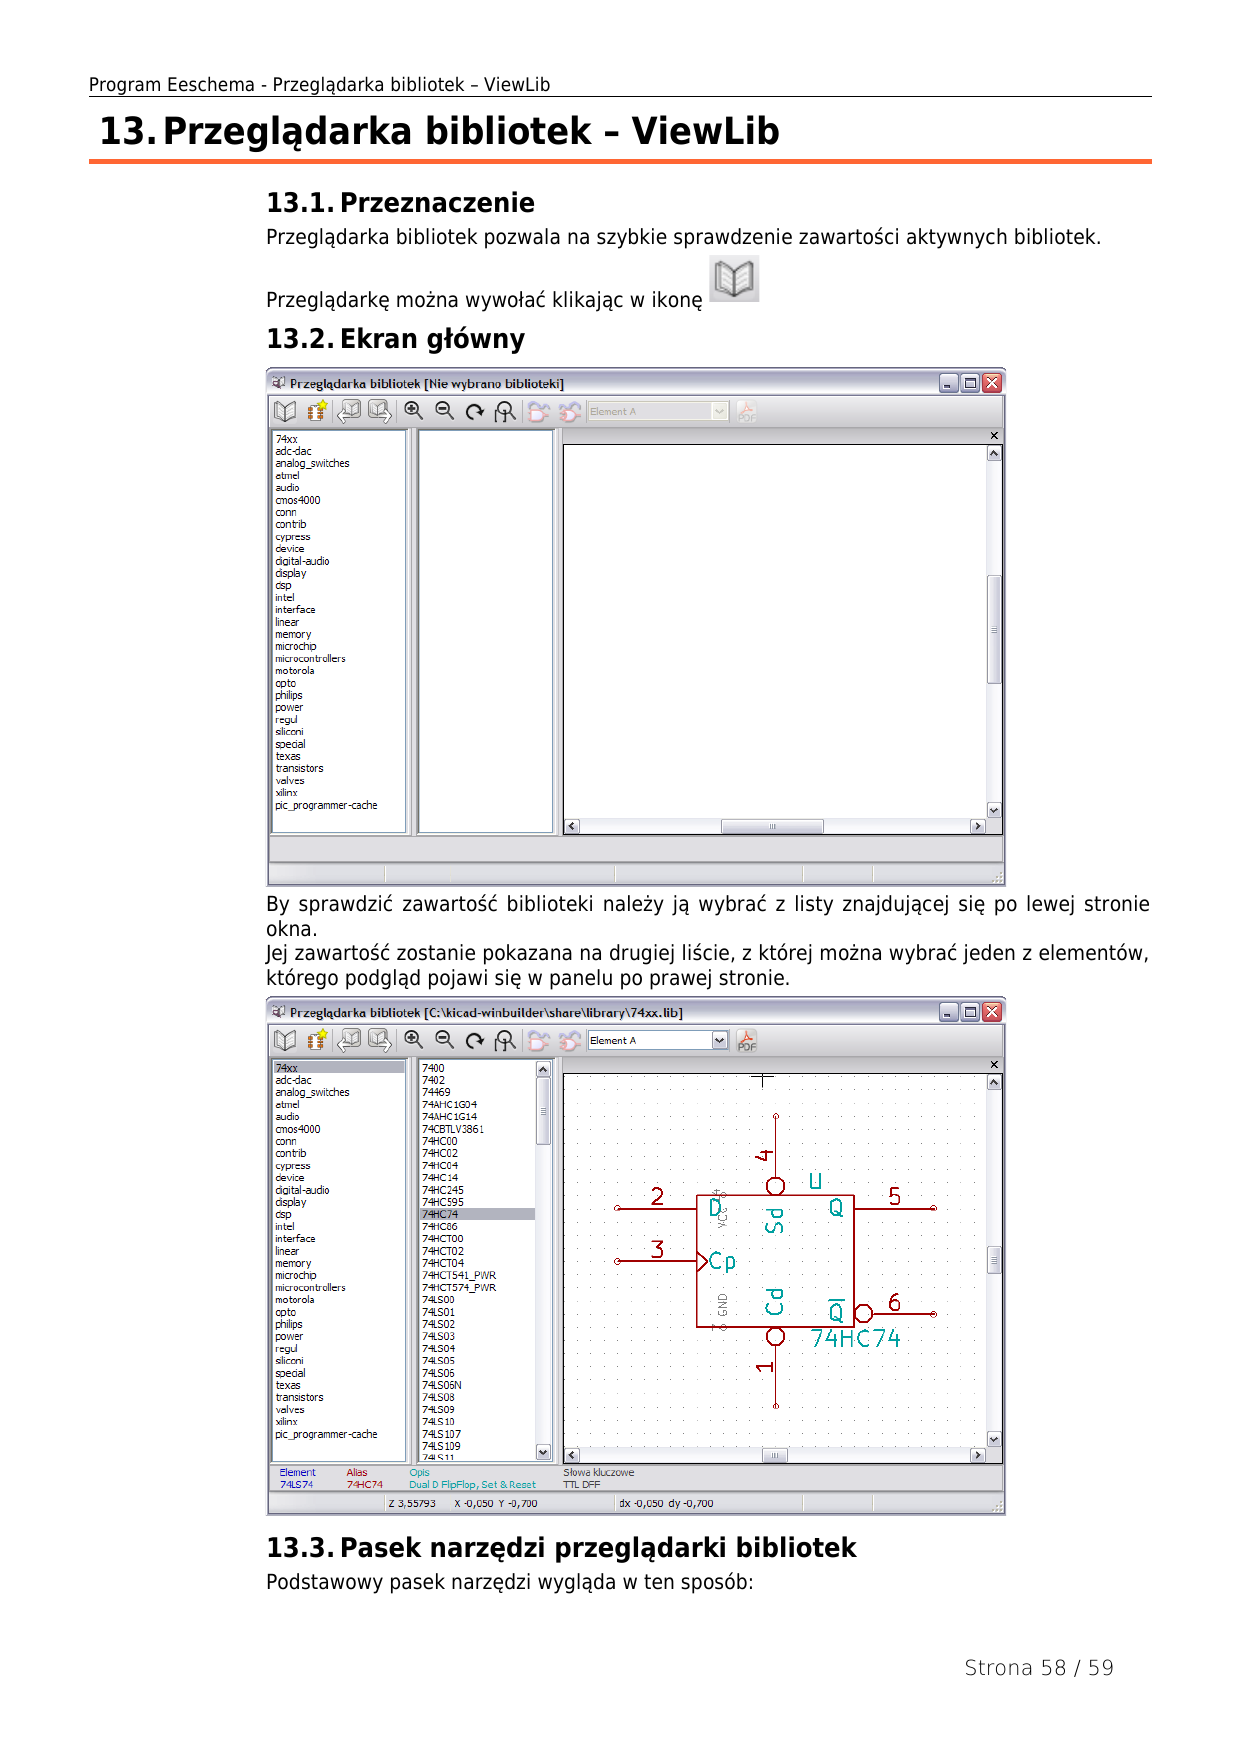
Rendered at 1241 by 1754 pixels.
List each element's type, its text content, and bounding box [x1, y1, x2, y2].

subtitle Przeglądarka bibliotek – ViewLib [88, 103, 1152, 164]
text Jej zawartość zostanie pokazana na drugiej liście, z której można wybrać jeden z elementów, którego podgląd pojawi się w panelu po prawej stronie. [266, 941, 1152, 990]
text By sprawdzić zawartość biblioteki należy ją wybrać z listy znajdującej się po lewej stronie okna. [266, 892, 1152, 941]
subtitle Pasek narzędzi przeglądarki bibliotek [266, 1533, 1152, 1564]
picture [265, 367, 1007, 887]
text Podstawowy pasek narzędzi wygląda w ten sposób: [266, 1570, 1152, 1595]
picture [265, 996, 1007, 1516]
picture [709, 255, 760, 302]
subtitle Przeznaczenie [266, 188, 1152, 219]
text Przeglądarka bibliotek pozwala na szybkie sprawdzenie zawartości aktywnych bibliotek. [266, 225, 1152, 250]
text Przeglądarkę można wywołać klikając w ikonę [266, 250, 1152, 312]
subtitle Ekran główny [266, 324, 1152, 355]
